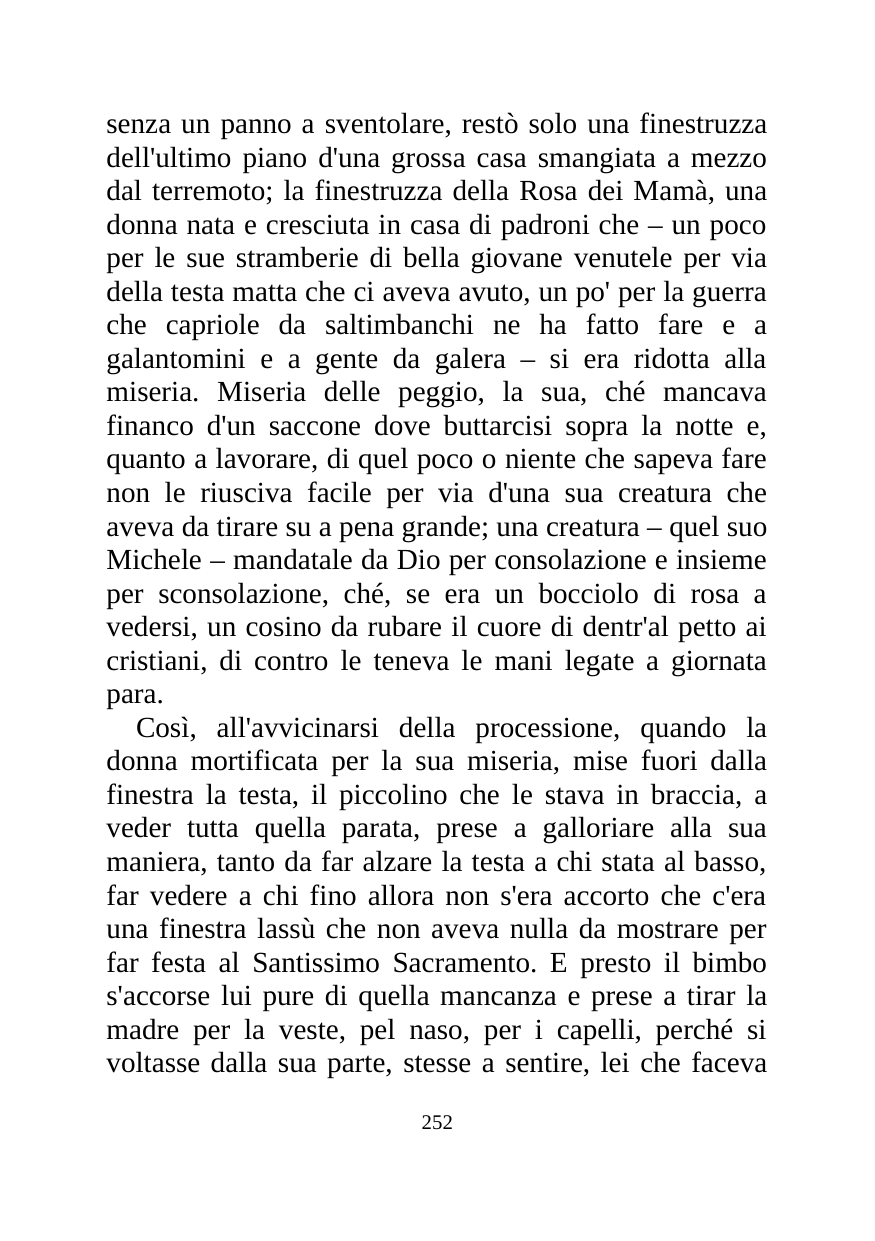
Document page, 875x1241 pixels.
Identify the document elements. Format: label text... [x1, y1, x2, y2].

text senza un panno a sventolare, restò solo una finestruzza dell'ultimo piano d'una grossa casa smangiata a mezzo dal terremoto; la finestruzza della Rosa dei Mamà, una donna nata e cresciuta in casa di padroni che – un poco per le sue stramberie di bella giovane venutele per via della testa matta che ci aveva avuto, un po' per la guerra che capriole da saltimbanchi ne ha fatto fare e a galantomini e a gente da galera – si era ridotta alla miseria. Miseria delle peggio, la sua, ché mancava financo d'un saccone dove buttarcisi sopra la notte e, quanto a lavorare, di quel poco o niente che sapeva fare non le riusciva facile per via d'una sua creatura che aveva da tirare su a pena grande; una creatura – quel suo Michele – mandatale da Dio per consolazione e insieme per sconsolazione, ché, se era un bocciolo di rosa a vedersi, un cosino da rubare il cuore di dentr'al petto ai cristiani, di contro le teneva le mani legate a giornata para. [106, 106, 768, 710]
text Così, all'avvicinarsi della processione, quando la donna mortificata per la sua miseria, mise fuori dalla finestra la testa, il piccolino che le stava in braccia, a veder tutta quella parata, prese a galloriare alla sua maniera, tanto da far alzare la testa a chi stata al basso, far vedere a chi fino allora non s'era accorto che c'era una finestra lassù che non aveva nulla da mostrare per far festa al Santissimo Sacramento. E presto il bimbo s'accorse lui pure di quella mancanza e prese a tirar la madre per la veste, pel naso, per i capelli, perché si voltasse dalla sua parte, stesse a sentire, lei che faceva [106, 710, 768, 1079]
